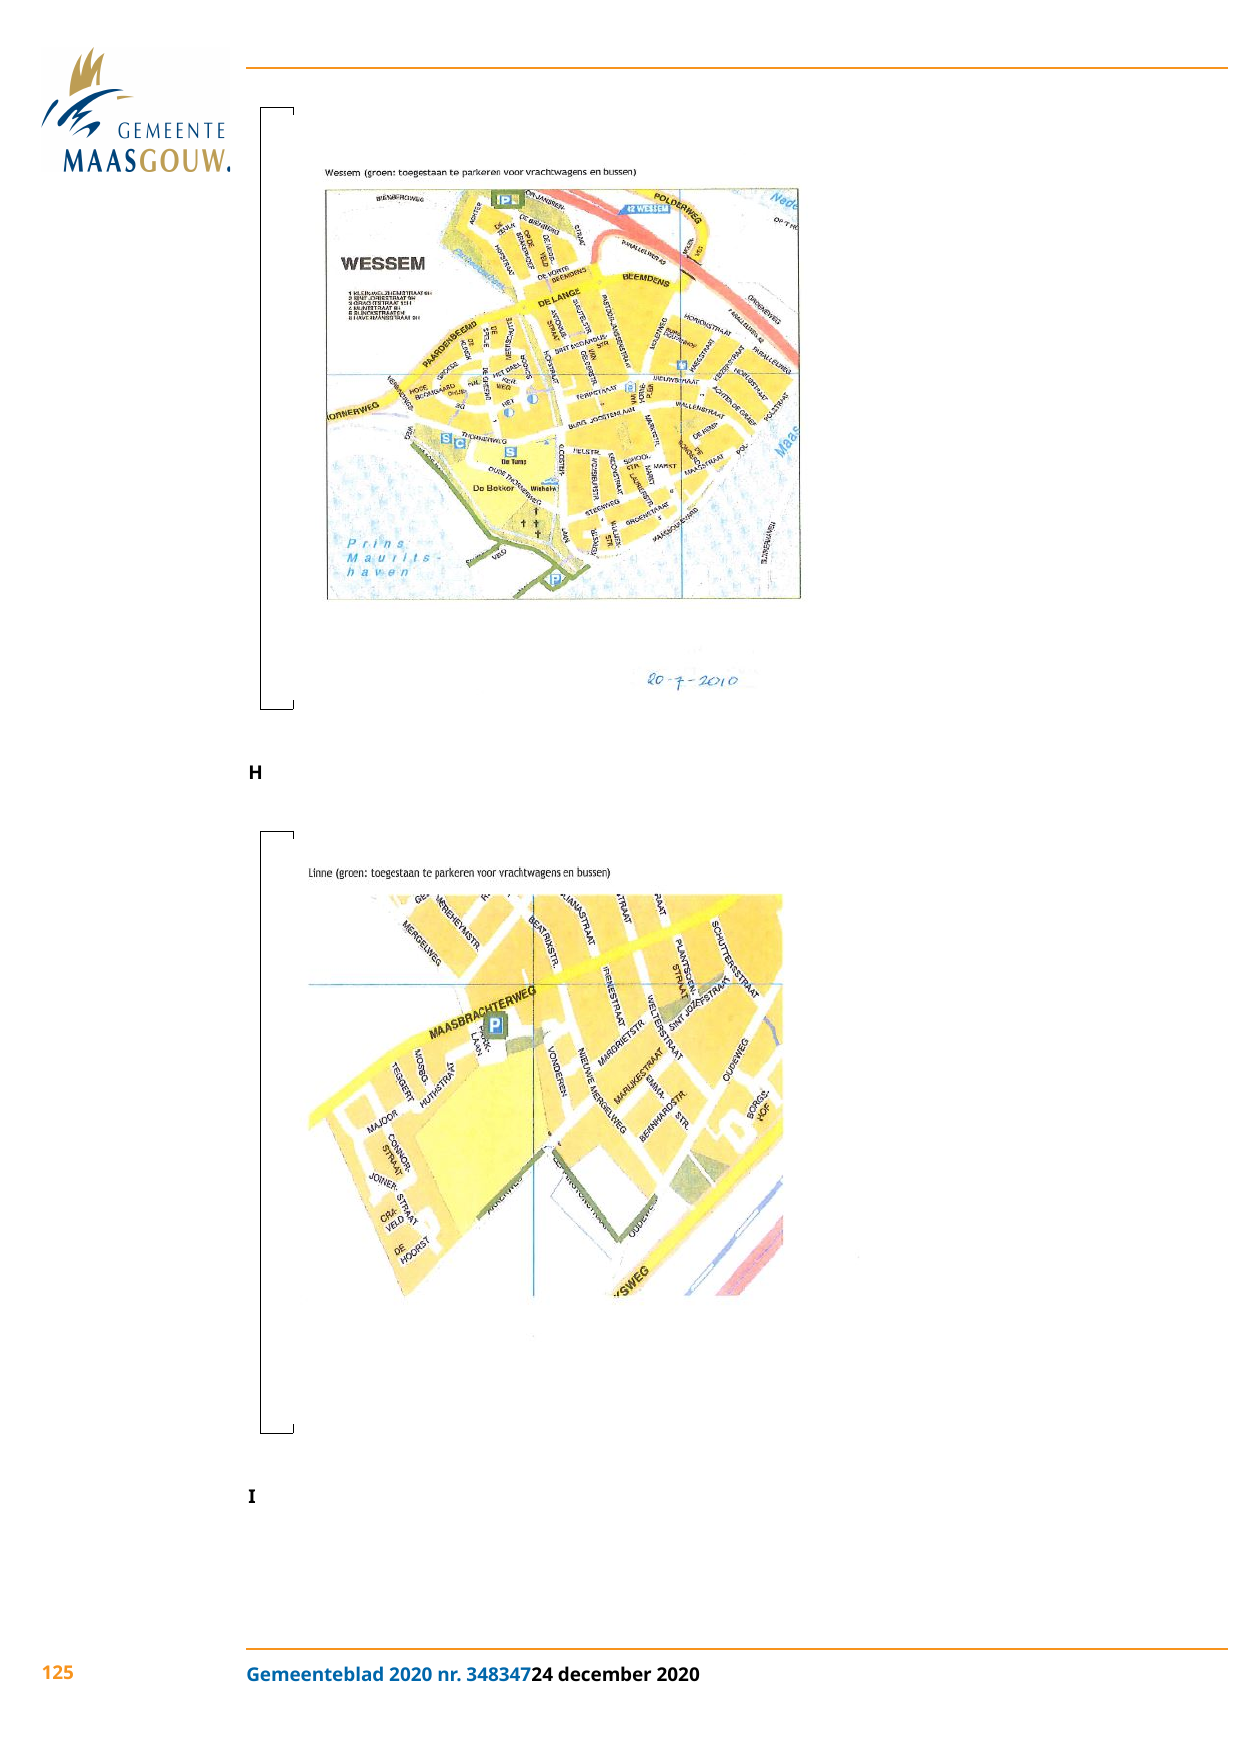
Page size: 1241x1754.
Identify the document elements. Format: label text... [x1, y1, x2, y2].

text I [248, 1483, 1152, 1509]
picture [41, 47, 231, 172]
picture [268, 115, 860, 700]
picture [268, 839, 860, 1424]
text H [248, 759, 1152, 785]
